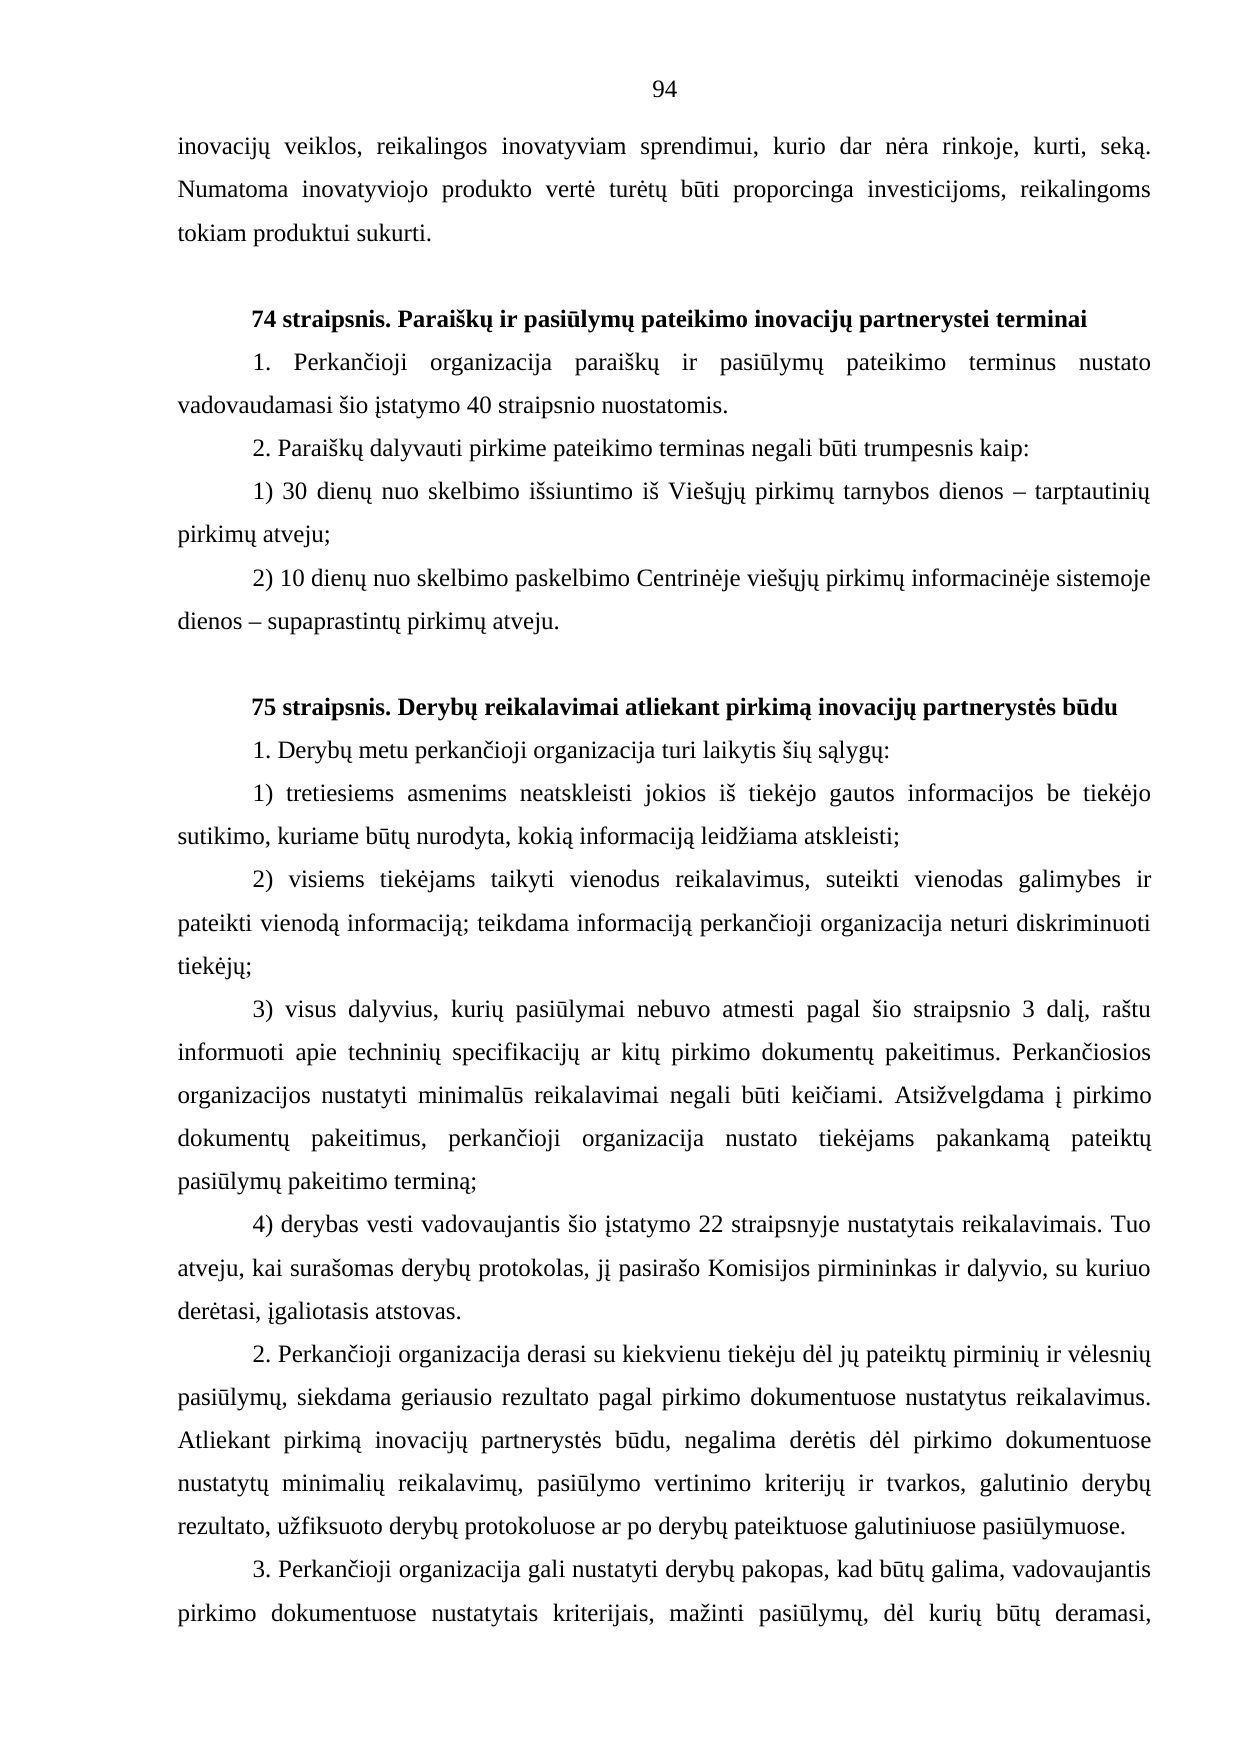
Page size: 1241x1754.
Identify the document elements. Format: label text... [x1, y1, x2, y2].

text 1. Perkančioji organizacija paraiškų ir pasiūlymų pateikimo terminus nustato vadovaudamasi šio įstatymo 40 straipsnio nuostatomis. [177, 347, 1152, 419]
text 3) visus dalyvius, kurių pasiūlymai nebuvo atmesti pagal šio straipsnio 3 dalį, raštu informuoti apie techninių specifikacijų ar kitų pirkimo dokumentų pakeitimus. Perkančiosios organizacijos nustatyti minimalūs reikalavimai negali būti keičiami. Atsižvelgdama į pirkimo dokumentų pakeitimus, perkančioji organizacija nustato tiekėjams pakankamą pateiktų pasiūlymų pakeitimo terminą; [177, 994, 1152, 1195]
text 2. Paraiškų dalyvauti pirkime pateikimo terminas negali būti trumpesnis kaip: [177, 433, 1152, 462]
text inovacijų veiklos, reikalingos inovatyviam sprendimui, kurio dar nėra rinkoje, kurti, seką. Numatoma inovatyviojo produkto vertė turėtų būti proporcinga investicijoms, reikalingoms tokiam produktui sukurti. [177, 131, 1152, 246]
text 4) derybas vesti vadovaujantis šio įstatymo 22 straipsnyje nustatytais reikalavimais. Tuo atveju, kai surašomas derybų protokolas, jį pasirašo Komisijos pirmininkas ir dalyvio, su kuriuo derėtasi, įgaliotasis atstovas. [177, 1209, 1152, 1324]
text 75 straipsnis. Derybų reikalavimai atliekant pirkimą inovacijų partnerystės būdu [251, 692, 1152, 721]
text 1) 30 dienų nuo skelbimo išsiuntimo iš Viešųjų pirkimų tarnybos dienos – tarptautinių pirkimų atveju; [177, 476, 1152, 548]
text 2) 10 dienų nuo skelbimo paskelbimo Centrinėje viešųjų pirkimų informacinėje sistemoje dienos – supaprastintų pirkimų atveju. [177, 563, 1152, 634]
text 1. Derybų metu perkančioji organizacija turi laikytis šių sąlygų: [177, 735, 1152, 764]
text 74 straipsnis. Paraiškų ir pasiūlymų pateikimo inovacijų partnerystei terminai [251, 304, 1152, 333]
text 2) visiems tiekėjams taikyti vienodus reikalavimus, suteikti vienodas galimybes ir pateikti vienodą informaciją; teikdama informaciją perkančioji organizacija neturi diskriminuoti tiekėjų; [177, 864, 1152, 979]
text 3. Perkančioji organizacija gali nustatyti derybų pakopas, kad būtų galima, vadovaujantis pirkimo dokumentuose nustatytais kriterijais, mažinti pasiūlymų, dėl kurių būtų deramasi, [177, 1554, 1152, 1626]
text 1) tretiesiems asmenims neatskleisti jokios iš tiekėjo gautos informacijos be tiekėjo sutikimo, kuriame būtų nurodyta, kokią informaciją leidžiama atskleisti; [177, 778, 1152, 850]
text 2. Perkančioji organizacija derasi su kiekvienu tiekėju dėl jų pateiktų pirminių ir vėlesnių pasiūlymų, siekdama geriausio rezultato pagal pirkimo dokumentuose nustatytus reikalavimus. Atliekant pirkimą inovacijų partnerystės būdu, negalima derėtis dėl pirkimo dokumentuose nustatytų minimalių reikalavimų, pasiūlymo vertinimo kriterijų ir tvarkos, galutinio derybų rezultato, užfiksuoto derybų protokoluose ar po derybų pateiktuose galutiniuose pasiūlymuose. [177, 1339, 1152, 1540]
